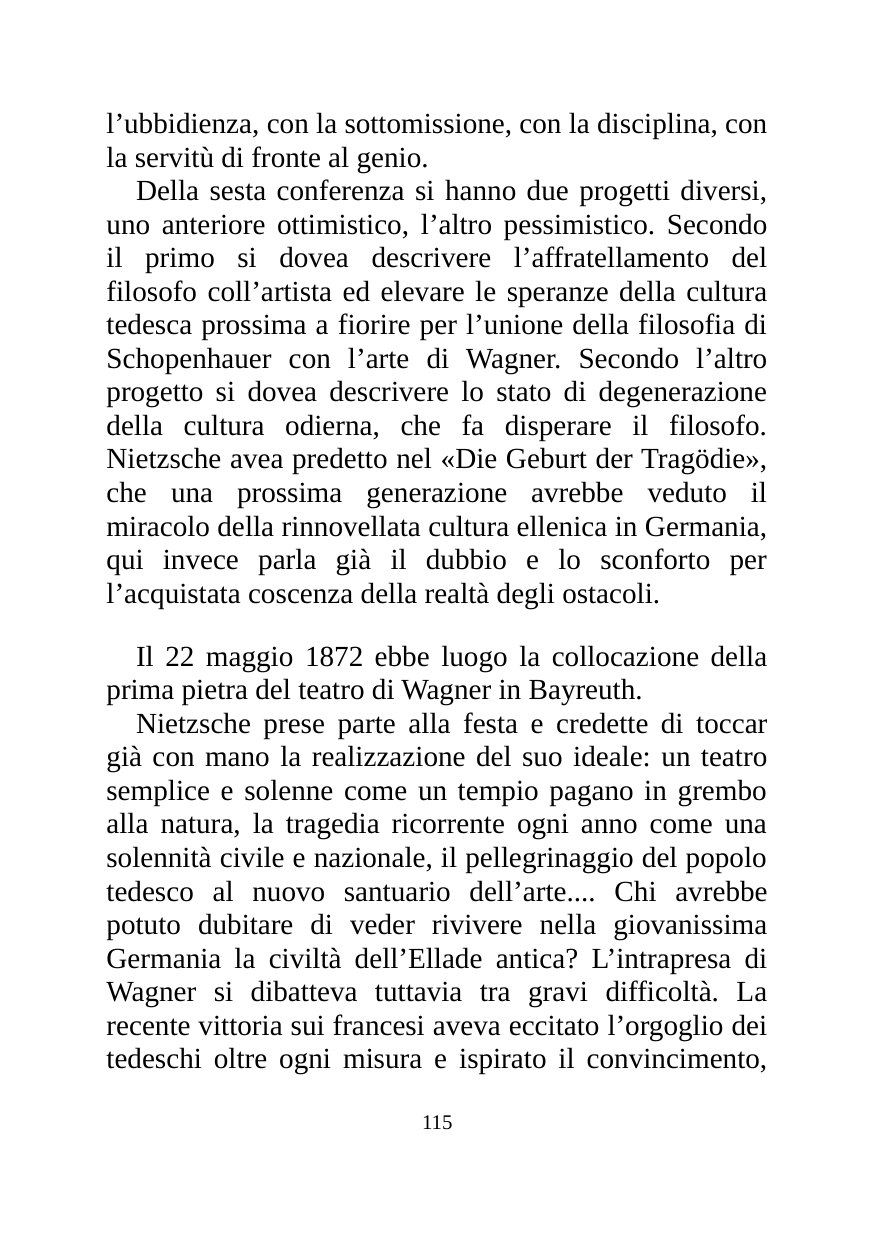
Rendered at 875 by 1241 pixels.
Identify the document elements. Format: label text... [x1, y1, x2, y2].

text Nietzsche prese parte alla festa e credette di toccar già con mano la realizzazione del suo ideale: un teatro semplice e solenne come un tempio pagano in grembo alla natura, la tragedia ricorrente ogni anno come una solennità civile e nazionale, il pellegrinaggio del popolo tedesco al nuovo santuario dell’arte.... Chi avrebbe potuto dubitare di veder rivivere nella giovanissima Germania la civiltà dell’Ellade antica? L’intrapresa di Wagner si dibatteva tuttavia tra gravi difficoltà. La recente vittoria sui francesi aveva eccitato l’orgoglio dei tedeschi oltre ogni misura e ispirato il convincimento, [106, 706, 768, 1075]
text Della sesta conferenza si hanno due progetti diversi, uno anteriore ottimistico, l’altro pessimistico. Secondo il primo si dovea descrivere l’affratellamento del filosofo coll’artista ed elevare le speranze della cultura tedesca prossima a fiorire per l’unione della filosofia di Schopenhauer con l’arte di Wagner. Secondo l’altro progetto si dovea descrivere lo stato di degenerazione della cultura odierna, che fa disperare il filosofo. Nietzsche avea predetto nel «Die Geburt der Tragödie», che una prossima generazione avrebbe veduto il miracolo della rinnovellata cultura ellenica in Germania, qui invece parla già il dubbio e lo sconforto per l’acquistata coscenza della realtà degli ostacoli. [106, 173, 768, 609]
text Il 22 maggio 1872 ebbe luogo la collocazione della prima pietra del teatro di Wagner in Bayreuth. [106, 639, 768, 706]
text l’ubbidienza, con la sottomissione, con la disciplina, con la servitù di fronte al genio. [106, 106, 768, 173]
